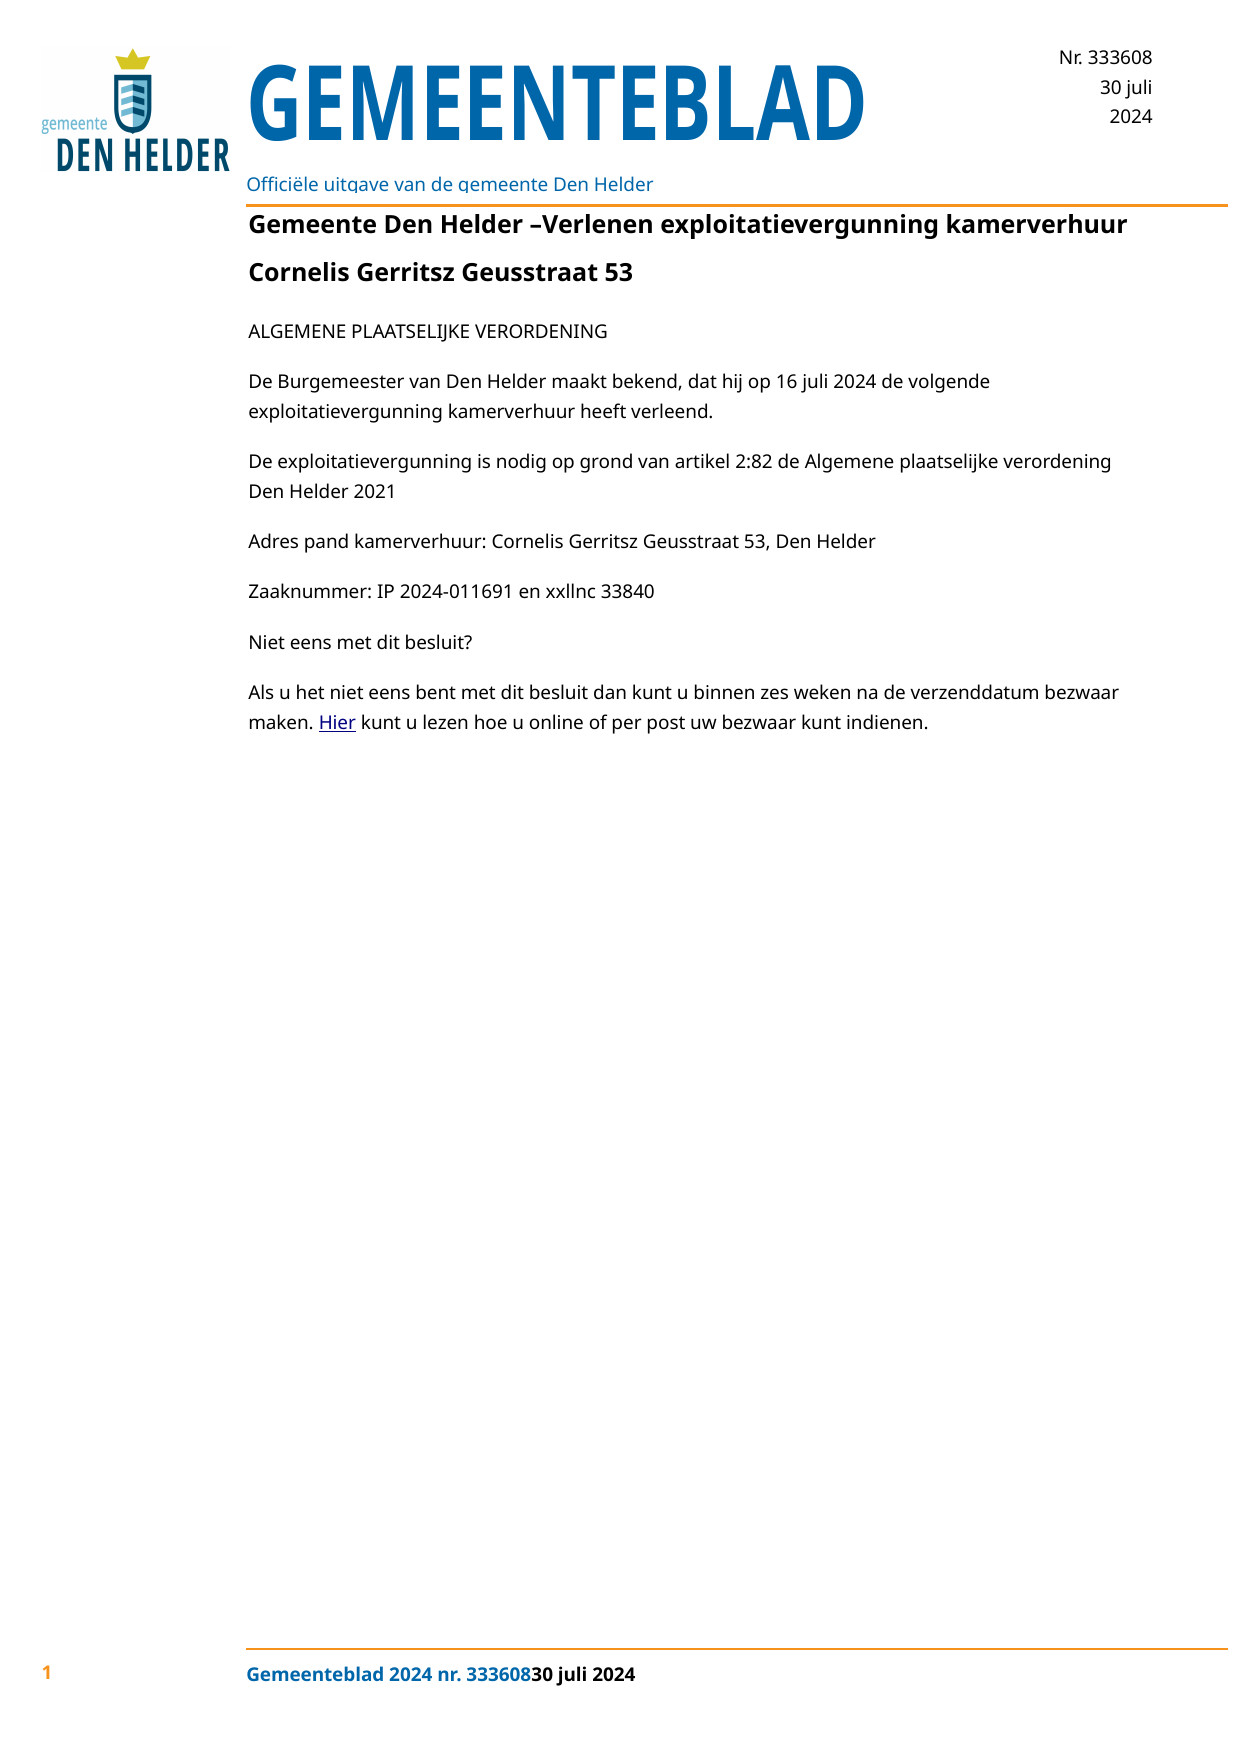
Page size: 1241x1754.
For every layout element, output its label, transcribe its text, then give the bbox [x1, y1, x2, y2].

picture [220, 160, 224, 172]
text Gemeente Den Helder –Verlenen exploitatievergunning kamerverhuur Cornelis Gerritsz Geusstraat 53 [248, 207, 1152, 288]
picture [130, 157, 135, 172]
picture [182, 144, 187, 165]
text ALGEMENE PLAATSELIJKE VERORDENING [248, 318, 1152, 344]
picture [63, 144, 68, 165]
text De Burgemeester van Den Helder maakt bekend, dat hij op 16 juli 2024 de volgende exploitatievergunning kamerverhuur heeft verleend. [248, 368, 1152, 424]
text Adres pand kamerverhuur: Cornelis Gerritsz Geusstraat 53, Den Helder [248, 528, 1152, 554]
text Niet eens met dit besluit? [248, 629, 1152, 655]
text Zaaknummer: IP 2024-011691 en xxllnc 33840 [248, 579, 1152, 604]
picture [100, 154, 106, 172]
picture [41, 47, 231, 172]
text De exploitatievergunning is nodig op grond van artikel 2:82 de Algemene plaatselijke verordening Den Helder 2021 [248, 448, 1152, 504]
text Als u het niet eens bent met dit besluit dan kunt u binnen zes weken na de verzenddatum bezwaar maken. Hier kunt u lezen hoe u online of per post uw bezwaar kunt indienen. [248, 679, 1152, 735]
